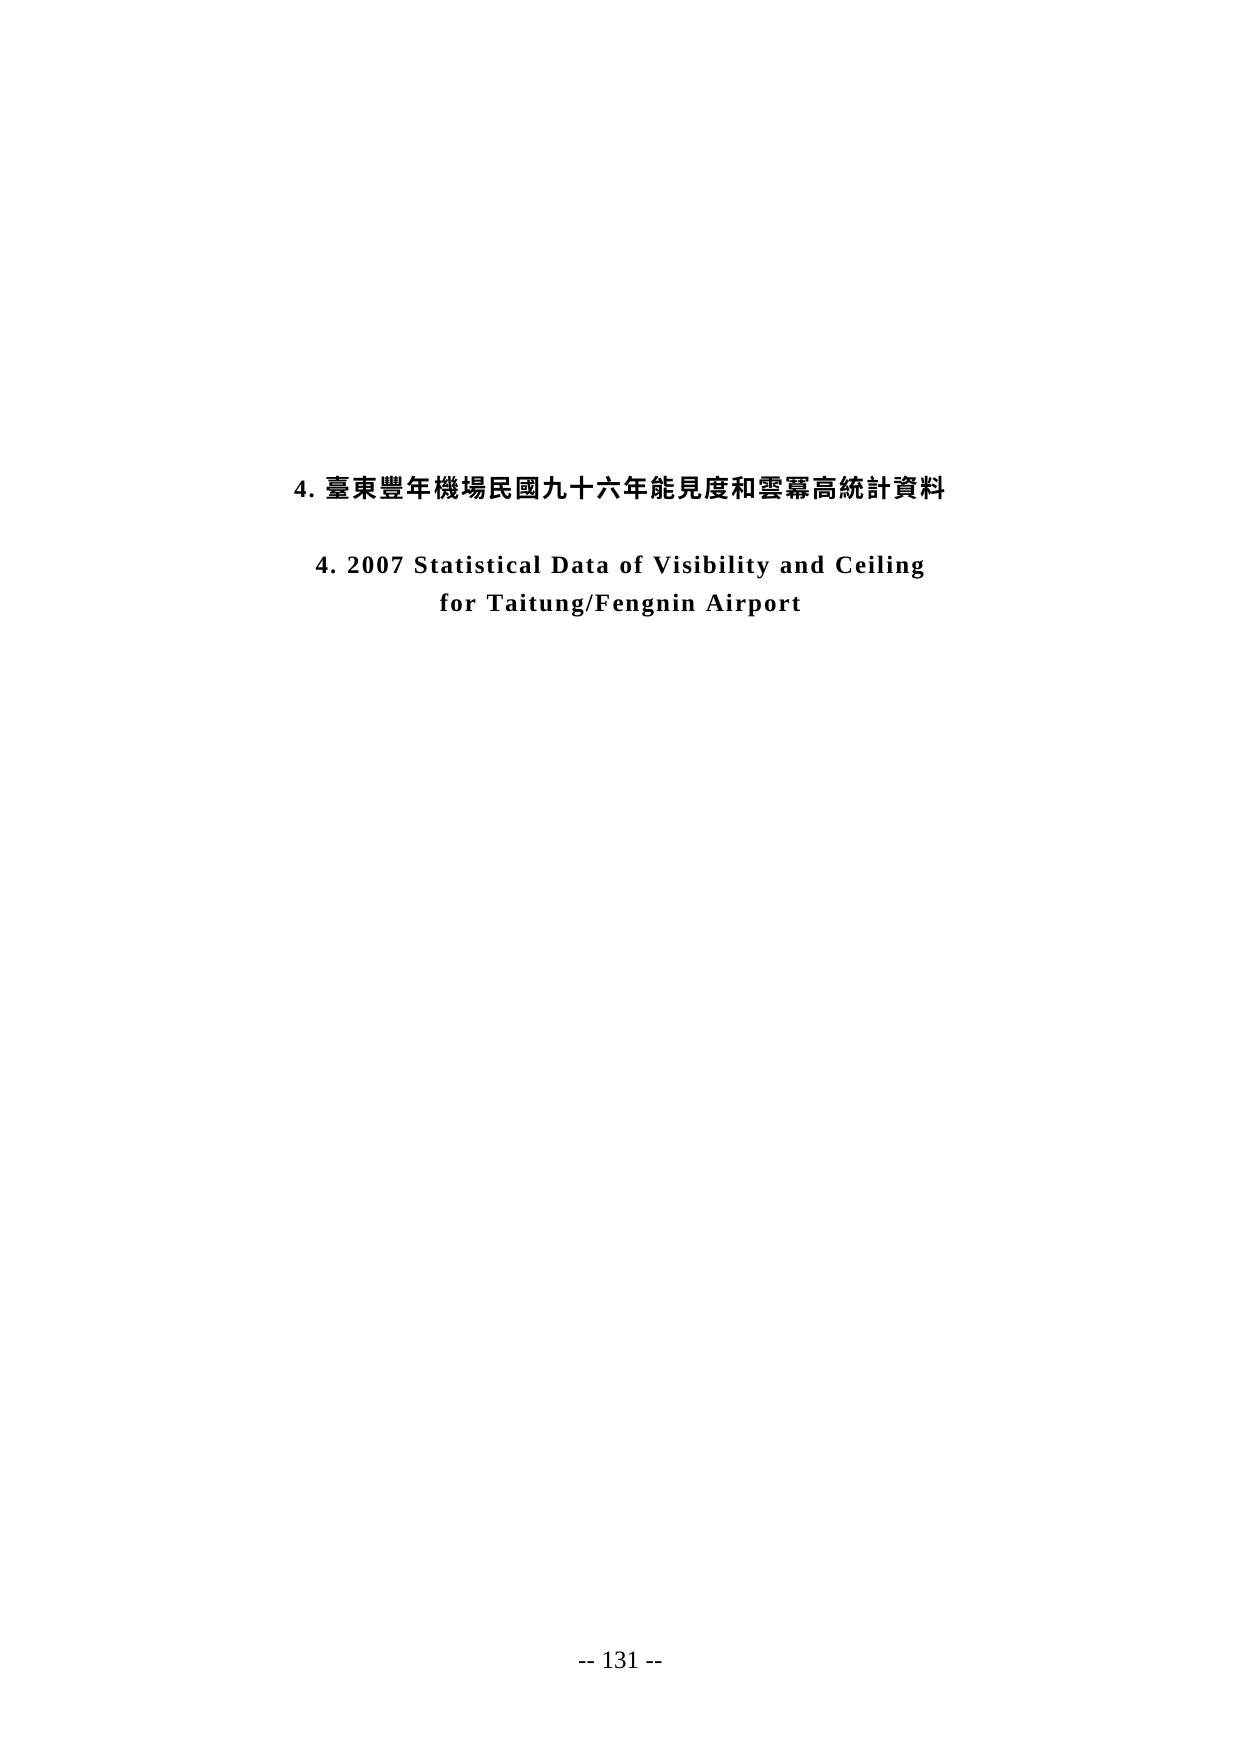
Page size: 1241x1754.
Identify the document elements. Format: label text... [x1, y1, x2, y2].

text 4. 2007 Statistical Data of Visibility and Ceiling [167, 542, 1073, 579]
text for Taitung/Fengnin Airport [167, 579, 1073, 617]
text 4. 臺東豐年機場民國九十六年能見度和雲冪高統計資料 [167, 467, 1073, 504]
text -- 131 -- [543, 1637, 697, 1674]
